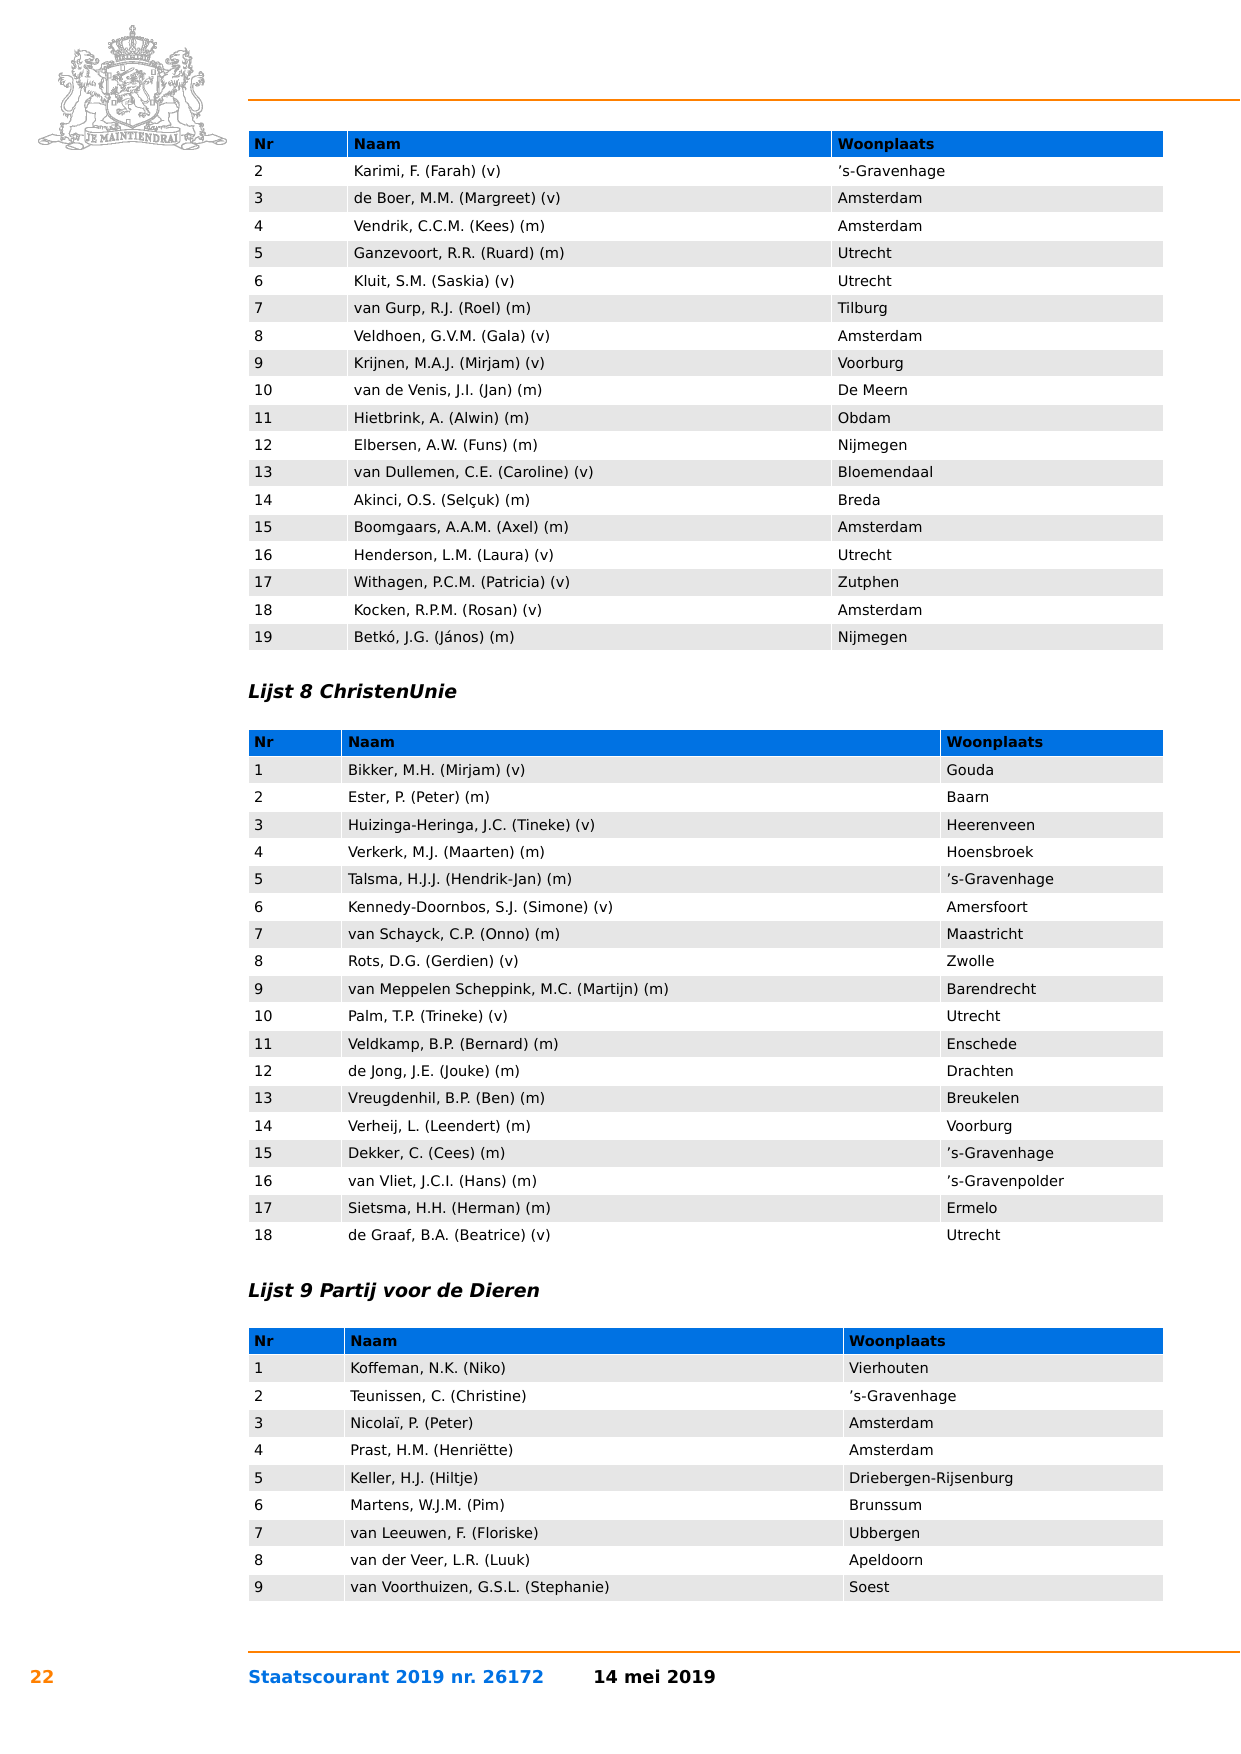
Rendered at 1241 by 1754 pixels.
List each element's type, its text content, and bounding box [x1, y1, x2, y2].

table_cell Koffeman, N.K. (Niko) [345, 1355, 843, 1382]
table_cell Zwolle [941, 949, 1163, 975]
table_cell Amsterdam [832, 323, 1163, 349]
table_cell Amsterdam [832, 515, 1163, 541]
table_cell Nijmegen [832, 432, 1163, 459]
table_cell van Voorthuizen, G.S.L. (Stephanie) [345, 1575, 843, 1601]
table_cell de Jong, J.E. (Jouke) (m) [342, 1058, 940, 1084]
table_cell Akinci, O.S. (Selçuk) (m) [348, 487, 831, 513]
subtitle Lijst 8 ChristenUnie [248, 681, 1163, 703]
table_cell Brunssum [844, 1493, 1163, 1519]
table_cell Bloemendaal [832, 460, 1163, 486]
table_cell 3 [249, 186, 347, 212]
table_cell 11 [249, 1031, 341, 1057]
table_cell Kennedy-Doornbos, S.J. (Simone) (v) [342, 894, 940, 920]
table_cell Boomgaars, A.A.M. (Axel) (m) [348, 515, 831, 541]
table_cell 17 [249, 1195, 341, 1222]
table_cell Nijmegen [832, 624, 1163, 650]
table_cell 10 [249, 378, 347, 404]
table_cell Rots, D.G. (Gerdien) (v) [342, 949, 940, 975]
table_cell Utrecht [832, 241, 1163, 267]
table_cell Breukelen [941, 1086, 1163, 1112]
table_cell van Vliet, J.C.I. (Hans) (m) [342, 1168, 940, 1194]
table_cell 3 [249, 812, 341, 838]
table_cell 2 [249, 158, 347, 185]
table_cell 5 [249, 866, 341, 893]
table_cell 15 [249, 515, 347, 541]
table_cell ’s-Gravenpolder [941, 1168, 1163, 1194]
table_cell 6 [249, 268, 347, 294]
table_cell Gouda [941, 757, 1163, 783]
table_cell 14 [249, 487, 347, 513]
table_cell Hietbrink, A. (Alwin) (m) [348, 405, 831, 431]
table_cell 11 [249, 405, 347, 431]
table_cell van der Veer, L.R. (Luuk) [345, 1547, 843, 1573]
table_cell Amersfoort [941, 894, 1163, 920]
table_cell Ermelo [941, 1195, 1163, 1222]
table_cell van Leeuwen, F. (Floriske) [345, 1520, 843, 1546]
table_cell Karimi, F. (Farah) (v) [348, 158, 831, 185]
table_cell Henderson, L.M. (Laura) (v) [348, 542, 831, 568]
table_cell Dekker, C. (Cees) (m) [342, 1140, 940, 1167]
table_cell 12 [249, 1058, 341, 1084]
table_cell Baarn [941, 784, 1163, 811]
table_cell 9 [249, 976, 341, 1002]
table_cell Vendrik, C.C.M. (Kees) (m) [348, 213, 831, 239]
table_cell Kluit, S.M. (Saskia) (v) [348, 268, 831, 294]
table_cell Krijnen, M.A.J. (Mirjam) (v) [348, 350, 831, 376]
table_cell 13 [249, 460, 347, 486]
table_cell Withagen, P.C.M. (Patricia) (v) [348, 569, 831, 596]
table_cell Veldhoen, G.V.M. (Gala) (v) [348, 323, 831, 349]
table_cell Ubbergen [844, 1520, 1163, 1546]
table_cell 7 [249, 295, 347, 322]
table_cell 4 [249, 213, 347, 239]
table_cell Martens, W.J.M. (Pim) [345, 1493, 843, 1519]
table_cell Utrecht [941, 1004, 1163, 1030]
table_cell Driebergen-Rijsenburg [844, 1465, 1163, 1491]
table_cell 4 [249, 1438, 344, 1464]
table_cell Apeldoorn [844, 1547, 1163, 1573]
table_cell Barendrecht [941, 976, 1163, 1002]
table_cell Teunissen, C. (Christine) [345, 1383, 843, 1409]
table_cell Amsterdam [832, 213, 1163, 239]
table_cell Utrecht [832, 542, 1163, 568]
table_cell van Gurp, R.J. (Roel) (m) [348, 295, 831, 322]
table_cell Hoensbroek [941, 839, 1163, 865]
table_cell Ganzevoort, R.R. (Ruard) (m) [348, 241, 831, 267]
table_cell 6 [249, 894, 341, 920]
table_cell 16 [249, 542, 347, 568]
table_cell ’s-Gravenhage [844, 1383, 1163, 1409]
table_cell de Boer, M.M. (Margreet) (v) [348, 186, 831, 212]
table_cell Breda [832, 487, 1163, 513]
table_cell Veldkamp, B.P. (Bernard) (m) [342, 1031, 940, 1057]
table_cell Tilburg [832, 295, 1163, 322]
table_cell 16 [249, 1168, 341, 1194]
table_header Woonplaats [844, 1328, 1163, 1354]
table_cell Huizinga-Heringa, J.C. (Tineke) (v) [342, 812, 940, 838]
table_cell Amsterdam [832, 186, 1163, 212]
table_cell Amsterdam [844, 1410, 1163, 1437]
table_cell Prast, H.M. (Henriëtte) [345, 1438, 843, 1464]
table_cell 19 [249, 624, 347, 650]
table_header Naam [345, 1328, 843, 1354]
table_cell Verheij, L. (Leendert) (m) [342, 1113, 940, 1139]
table_cell 15 [249, 1140, 341, 1167]
table_cell Talsma, H.J.J. (Hendrik-Jan) (m) [342, 866, 940, 893]
table_cell 2 [249, 1383, 344, 1409]
table_cell 18 [249, 1223, 341, 1249]
table_cell van Dullemen, C.E. (Caroline) (v) [348, 460, 831, 486]
table_cell 7 [249, 921, 341, 948]
table_cell Palm, T.P. (Trineke) (v) [342, 1004, 940, 1030]
table_cell Heerenveen [941, 812, 1163, 838]
table_cell 14 [249, 1113, 341, 1139]
table_cell 18 [249, 597, 347, 623]
table_cell van Meppelen Scheppink, M.C. (Martijn) (m) [342, 976, 940, 1002]
table_cell De Meern [832, 378, 1163, 404]
table_header Nr [249, 1328, 344, 1354]
picture [38, 25, 227, 150]
table_cell Elbersen, A.W. (Funs) (m) [348, 432, 831, 459]
table_cell Drachten [941, 1058, 1163, 1084]
table_cell 8 [249, 949, 341, 975]
table_cell Vierhouten [844, 1355, 1163, 1382]
table_cell Keller, H.J. (Hiltje) [345, 1465, 843, 1491]
table_cell ’s-Gravenhage [832, 158, 1163, 185]
table_cell Voorburg [941, 1113, 1163, 1139]
table_cell Amsterdam [844, 1438, 1163, 1464]
table_cell 10 [249, 1004, 341, 1030]
table_cell 7 [249, 1520, 344, 1546]
table_cell 9 [249, 1575, 344, 1601]
table_cell 5 [249, 241, 347, 267]
table_header Woonplaats [941, 730, 1163, 756]
table_cell Ester, P. (Peter) (m) [342, 784, 940, 811]
table_cell Sietsma, H.H. (Herman) (m) [342, 1195, 940, 1222]
table_cell ’s-Gravenhage [941, 866, 1163, 893]
table_cell 12 [249, 432, 347, 459]
table_cell Verkerk, M.J. (Maarten) (m) [342, 839, 940, 865]
table_cell 2 [249, 784, 341, 811]
table_cell Betkó, J.G. (János) (m) [348, 624, 831, 650]
table_cell Zutphen [832, 569, 1163, 596]
table_cell Amsterdam [832, 597, 1163, 623]
table_cell 6 [249, 1493, 344, 1519]
table_cell Bikker, M.H. (Mirjam) (v) [342, 757, 940, 783]
table_header Nr [249, 131, 347, 157]
table_cell Voorburg [832, 350, 1163, 376]
table_cell 8 [249, 323, 347, 349]
table_header Woonplaats [832, 131, 1163, 157]
table_cell Kocken, R.P.M. (Rosan) (v) [348, 597, 831, 623]
table_cell 8 [249, 1547, 344, 1573]
table_cell 4 [249, 839, 341, 865]
table_cell 1 [249, 1355, 344, 1382]
table_cell Utrecht [941, 1223, 1163, 1249]
table_cell Soest [844, 1575, 1163, 1601]
table_cell 13 [249, 1086, 341, 1112]
table_header Naam [342, 730, 940, 756]
table_cell Utrecht [832, 268, 1163, 294]
table_cell 5 [249, 1465, 344, 1491]
table_cell de Graaf, B.A. (Beatrice) (v) [342, 1223, 940, 1249]
table_cell Maastricht [941, 921, 1163, 948]
table_header Nr [249, 730, 341, 756]
table_cell 1 [249, 757, 341, 783]
table_cell van de Venis, J.I. (Jan) (m) [348, 378, 831, 404]
table_header Naam [348, 131, 831, 157]
table_cell ’s-Gravenhage [941, 1140, 1163, 1167]
table_cell 9 [249, 350, 347, 376]
table_cell Obdam [832, 405, 1163, 431]
table_cell 3 [249, 1410, 344, 1437]
table_cell 17 [249, 569, 347, 596]
table_cell Nicolaï, P. (Peter) [345, 1410, 843, 1437]
table_cell Enschede [941, 1031, 1163, 1057]
table_cell van Schayck, C.P. (Onno) (m) [342, 921, 940, 948]
subtitle Lijst 9 Partij voor de Dieren [248, 1280, 1163, 1302]
table_cell Vreugdenhil, B.P. (Ben) (m) [342, 1086, 940, 1112]
